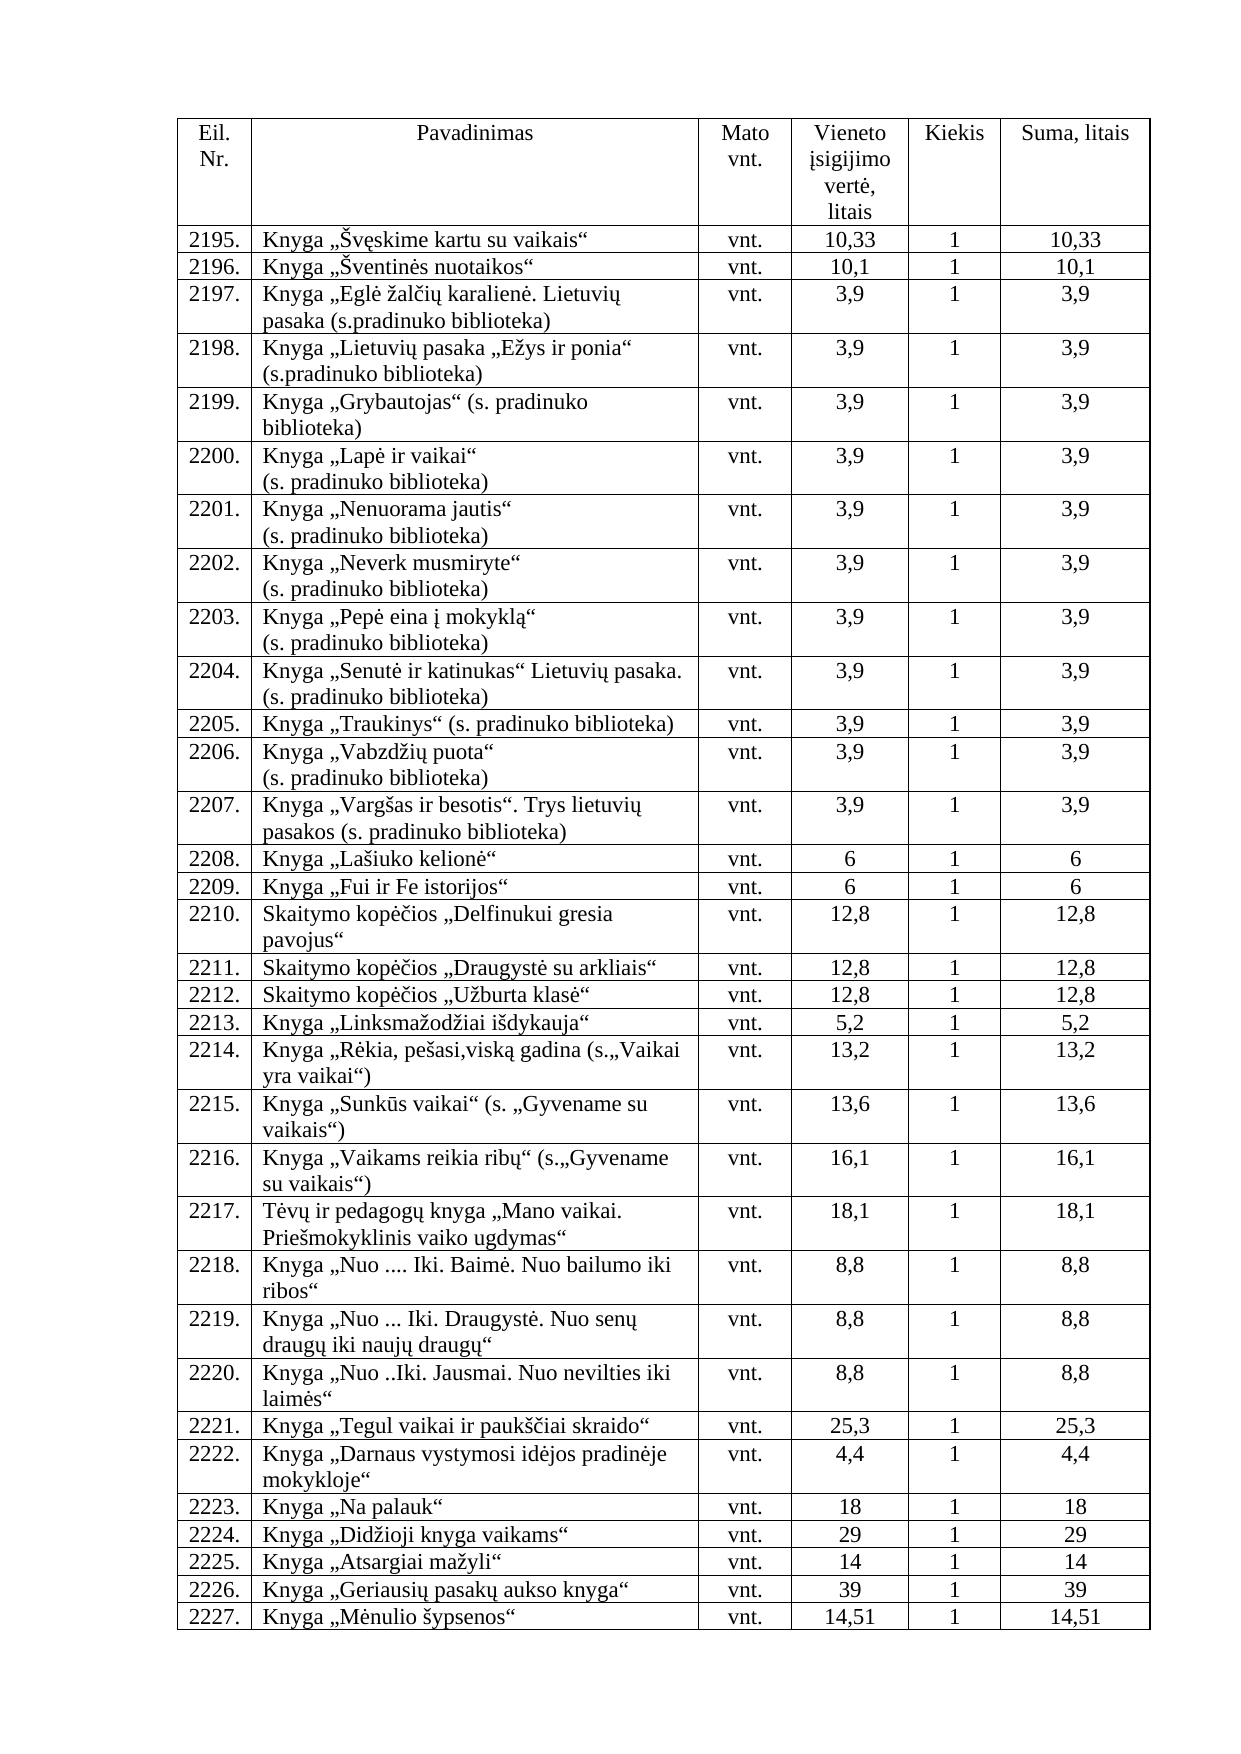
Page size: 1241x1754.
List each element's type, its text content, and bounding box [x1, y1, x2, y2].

table_cell 2223. [178, 1494, 251, 1520]
table_cell vnt. [699, 954, 791, 980]
table_cell vnt. [699, 1009, 791, 1035]
table_cell 12,8 [1001, 981, 1149, 1008]
table_cell 12,8 [792, 981, 908, 1008]
table_cell 6 [792, 845, 908, 872]
table_cell Knyga „Linksmažodžiai išdykauja“ [252, 1009, 698, 1035]
table_cell vnt. [699, 1494, 791, 1520]
table_cell 39 [1001, 1576, 1149, 1602]
table_cell 29 [1001, 1521, 1149, 1547]
table_header Kiekis [909, 119, 1000, 224]
table_cell 1 [909, 442, 1000, 494]
table_cell Knyga „Nuo ..Iki. Jausmai. Nuo nevilties iki laimės“ [252, 1359, 698, 1411]
table_cell 1 [909, 1521, 1000, 1547]
table_cell vnt. [699, 1359, 791, 1411]
table_cell vnt. [699, 981, 791, 1008]
table_cell 1 [909, 253, 1000, 279]
table_cell 3,9 [792, 657, 908, 709]
table_cell 1 [909, 1576, 1000, 1602]
table_cell 2221. [178, 1412, 251, 1439]
table_cell vnt. [699, 603, 791, 656]
table_cell 1 [909, 1603, 1000, 1629]
table_cell 1 [909, 280, 1000, 333]
table_cell 1 [909, 1197, 1000, 1250]
table_cell 8,8 [1001, 1305, 1149, 1357]
table_cell 2204. [178, 657, 251, 709]
table_cell 3,9 [1001, 549, 1149, 602]
table_cell Knyga „Traukinys“ (s. pradinuko biblioteka) [252, 710, 698, 737]
table_cell vnt. [699, 1251, 791, 1304]
table_cell vnt. [699, 1197, 791, 1250]
table_cell 1 [909, 1009, 1000, 1035]
table_cell 2215. [178, 1090, 251, 1142]
table_cell 2212. [178, 981, 251, 1008]
table_cell 16,1 [1001, 1144, 1149, 1196]
table_cell 1 [909, 1090, 1000, 1142]
table_cell 2226. [178, 1576, 251, 1602]
table_cell Knyga „Sunkūs vaikai“ (s. „Gyvename su vaikais“) [252, 1090, 698, 1142]
table_cell 2196. [178, 253, 251, 279]
table_cell 18,1 [792, 1197, 908, 1250]
table_cell Knyga „Rėkia, pešasi,viską gadina (s.„Vaikai yra vaikai“) [252, 1036, 698, 1089]
table_cell 1 [909, 334, 1000, 387]
table_cell Knyga „Atsargiai mažyli“ [252, 1548, 698, 1574]
table_cell 1 [909, 792, 1000, 844]
table_cell 2203. [178, 603, 251, 656]
table_cell 2209. [178, 873, 251, 899]
table_cell vnt. [699, 845, 791, 872]
table_cell 1 [909, 954, 1000, 980]
table_cell vnt. [699, 710, 791, 737]
table_cell 39 [792, 1576, 908, 1602]
table_cell 2201. [178, 495, 251, 548]
table_header Eil. Nr. [178, 119, 251, 224]
table_cell 1 [909, 226, 1000, 252]
table_cell Knyga „Lietuvių pasaka „Ežys ir ponia“ (s.pradinuko biblioteka) [252, 334, 698, 387]
table_cell Tėvų ir pedagogų knyga „Mano vaikai. Priešmokyklinis vaiko ugdymas“ [252, 1197, 698, 1250]
table_cell 13,6 [792, 1090, 908, 1142]
table_cell 10,33 [792, 226, 908, 252]
table_cell 3,9 [792, 710, 908, 737]
table_cell 2227. [178, 1603, 251, 1629]
table_cell 25,3 [1001, 1412, 1149, 1439]
table_cell 1 [909, 495, 1000, 548]
table_cell Knyga „Eglė žalčių karalienė. Lietuvių pasaka (s.pradinuko biblioteka) [252, 280, 698, 333]
table_cell 8,8 [792, 1359, 908, 1411]
table_cell vnt. [699, 226, 791, 252]
table_cell vnt. [699, 388, 791, 441]
table_cell 2219. [178, 1305, 251, 1357]
table_cell vnt. [699, 792, 791, 844]
table_cell 25,3 [792, 1412, 908, 1439]
table_cell vnt. [699, 280, 791, 333]
table_cell 3,9 [792, 495, 908, 548]
table_cell Knyga „Neverk musmiryte“ (s. pradinuko biblioteka) [252, 549, 698, 602]
table_cell 3,9 [792, 280, 908, 333]
table_cell 10,33 [1001, 226, 1149, 252]
table_cell vnt. [699, 1412, 791, 1439]
table_cell 4,4 [792, 1440, 908, 1492]
table_cell 2222. [178, 1440, 251, 1492]
table_cell 10,1 [792, 253, 908, 279]
table_cell vnt. [699, 738, 791, 791]
table_cell Knyga „Nuo ... Iki. Draugystė. Nuo senų draugų iki naujų draugų“ [252, 1305, 698, 1357]
table_cell vnt. [699, 1036, 791, 1089]
table_cell 1 [909, 1548, 1000, 1574]
table_cell vnt. [699, 1440, 791, 1492]
table_cell vnt. [699, 1603, 791, 1629]
table_cell Knyga „Fui ir Fe istorijos“ [252, 873, 698, 899]
table_cell Knyga „Darnaus vystymosi idėjos pradinėje mokykloje“ [252, 1440, 698, 1492]
table_cell Knyga „Pepė eina į mokyklą“ (s. pradinuko biblioteka) [252, 603, 698, 656]
table_cell 12,8 [1001, 900, 1149, 953]
table_cell vnt. [699, 1144, 791, 1196]
table_cell 3,9 [1001, 792, 1149, 844]
table_cell 13,2 [792, 1036, 908, 1089]
table_cell vnt. [699, 253, 791, 279]
table_cell 1 [909, 549, 1000, 602]
table_cell 5,2 [1001, 1009, 1149, 1035]
table_cell 3,9 [792, 388, 908, 441]
table_cell Knyga „Didžioji knyga vaikams“ [252, 1521, 698, 1547]
table_cell Knyga „Vargšas ir besotis“. Trys lietuvių pasakos (s. pradinuko biblioteka) [252, 792, 698, 844]
table_cell 1 [909, 1494, 1000, 1520]
table_cell Knyga „Lašiuko kelionė“ [252, 845, 698, 872]
table_cell Knyga „Grybautojas“ (s. pradinuko biblioteka) [252, 388, 698, 441]
table_cell vnt. [699, 495, 791, 548]
table_cell 12,8 [792, 954, 908, 980]
table_cell vnt. [699, 900, 791, 953]
table_cell 2195. [178, 226, 251, 252]
table_cell Knyga „Lapė ir vaikai“ (s. pradinuko biblioteka) [252, 442, 698, 494]
table_cell 14,51 [792, 1603, 908, 1629]
table_cell 1 [909, 738, 1000, 791]
table_cell 6 [1001, 845, 1149, 872]
table_cell 5,2 [792, 1009, 908, 1035]
table_cell vnt. [699, 1305, 791, 1357]
table_cell vnt. [699, 1576, 791, 1602]
table_cell 1 [909, 710, 1000, 737]
table_cell Knyga „Nuo .... Iki. Baimė. Nuo bailumo iki ribos“ [252, 1251, 698, 1304]
table_cell 1 [909, 1036, 1000, 1089]
table_cell 2205. [178, 710, 251, 737]
table_cell 1 [909, 657, 1000, 709]
table_cell Knyga „Mėnulio šypsenos“ [252, 1603, 698, 1629]
table_cell 8,8 [1001, 1359, 1149, 1411]
table_cell vnt. [699, 1521, 791, 1547]
table_cell 2217. [178, 1197, 251, 1250]
table_cell 8,8 [1001, 1251, 1149, 1304]
table_cell 3,9 [792, 549, 908, 602]
table_cell vnt. [699, 549, 791, 602]
table_cell vnt. [699, 873, 791, 899]
table_cell 2202. [178, 549, 251, 602]
table_cell 14,51 [1001, 1603, 1149, 1629]
table_cell Knyga „Nenuorama jautis“ (s. pradinuko biblioteka) [252, 495, 698, 548]
table_cell 6 [792, 873, 908, 899]
table_cell vnt. [699, 442, 791, 494]
table_cell 18 [792, 1494, 908, 1520]
table_cell 2214. [178, 1036, 251, 1089]
table_cell 2220. [178, 1359, 251, 1411]
table_cell vnt. [699, 657, 791, 709]
table_cell 2200. [178, 442, 251, 494]
table_cell 2225. [178, 1548, 251, 1574]
table_cell 1 [909, 981, 1000, 1008]
table_cell 2198. [178, 334, 251, 387]
table_cell 6 [1001, 873, 1149, 899]
table_cell 2208. [178, 845, 251, 872]
table_cell 3,9 [792, 334, 908, 387]
table_cell 8,8 [792, 1305, 908, 1357]
table_cell 3,9 [792, 442, 908, 494]
table_cell Knyga „Tegul vaikai ir paukščiai skraido“ [252, 1412, 698, 1439]
table_cell 3,9 [1001, 388, 1149, 441]
table_cell 12,8 [1001, 954, 1149, 980]
table_cell 3,9 [1001, 603, 1149, 656]
table_cell 2199. [178, 388, 251, 441]
table_cell 12,8 [792, 900, 908, 953]
table_cell 29 [792, 1521, 908, 1547]
table_cell 18 [1001, 1494, 1149, 1520]
table_cell 1 [909, 900, 1000, 953]
table_cell 3,9 [1001, 738, 1149, 791]
table_header Mato vnt. [699, 119, 791, 224]
table_cell vnt. [699, 334, 791, 387]
table_cell Knyga „Na palauk“ [252, 1494, 698, 1520]
table_cell Skaitymo kopėčios „Draugystė su arkliais“ [252, 954, 698, 980]
table_cell 3,9 [1001, 442, 1149, 494]
table_cell Skaitymo kopėčios „Užburta klasė“ [252, 981, 698, 1008]
table_cell 2218. [178, 1251, 251, 1304]
table_cell Knyga „Geriausių pasakų aukso knyga“ [252, 1576, 698, 1602]
table_cell Knyga „Šventinės nuotaikos“ [252, 253, 698, 279]
table_cell vnt. [699, 1548, 791, 1574]
table_cell 2197. [178, 280, 251, 333]
table_cell 10,1 [1001, 253, 1149, 279]
table_header Vieneto įsigijimo vertė, litais [792, 119, 908, 224]
table_cell Knyga „Senutė ir katinukas“ Lietuvių pasaka. (s. pradinuko biblioteka) [252, 657, 698, 709]
table_cell 1 [909, 1251, 1000, 1304]
table_cell 4,4 [1001, 1440, 1149, 1492]
table_cell 1 [909, 873, 1000, 899]
table_cell 1 [909, 1440, 1000, 1492]
table_cell 2216. [178, 1144, 251, 1196]
table_cell 1 [909, 603, 1000, 656]
table_cell Knyga „Vaikams reikia ribų“ (s.„Gyvename su vaikais“) [252, 1144, 698, 1196]
table_cell 1 [909, 1412, 1000, 1439]
table_cell Knyga „Vabzdžių puota“ (s. pradinuko biblioteka) [252, 738, 698, 791]
table_cell 2213. [178, 1009, 251, 1035]
table_cell Skaitymo kopėčios „Delfinukui gresia pavojus“ [252, 900, 698, 953]
table_cell 3,9 [1001, 495, 1149, 548]
table_cell 13,6 [1001, 1090, 1149, 1142]
table_header Suma, litais [1001, 119, 1149, 224]
table_cell 1 [909, 1359, 1000, 1411]
table_cell 16,1 [792, 1144, 908, 1196]
table_cell 14 [792, 1548, 908, 1574]
table_cell 1 [909, 388, 1000, 441]
table_cell 8,8 [792, 1251, 908, 1304]
table_cell 18,1 [1001, 1197, 1149, 1250]
table_cell 3,9 [1001, 280, 1149, 333]
table_cell 2211. [178, 954, 251, 980]
table_cell 3,9 [792, 792, 908, 844]
table_cell 2207. [178, 792, 251, 844]
table_cell 2206. [178, 738, 251, 791]
table_cell Knyga „Švęskime kartu su vaikais“ [252, 226, 698, 252]
table_cell 3,9 [792, 738, 908, 791]
table_header Pavadinimas [252, 119, 698, 224]
table_cell vnt. [699, 1090, 791, 1142]
table_cell 3,9 [792, 603, 908, 656]
table_cell 2210. [178, 900, 251, 953]
table_cell 1 [909, 845, 1000, 872]
table_cell 3,9 [1001, 334, 1149, 387]
table_cell 3,9 [1001, 657, 1149, 709]
table_cell 2224. [178, 1521, 251, 1547]
table_cell 13,2 [1001, 1036, 1149, 1089]
table_cell 1 [909, 1305, 1000, 1357]
table_cell 3,9 [1001, 710, 1149, 737]
table_cell 14 [1001, 1548, 1149, 1574]
table_cell 1 [909, 1144, 1000, 1196]
